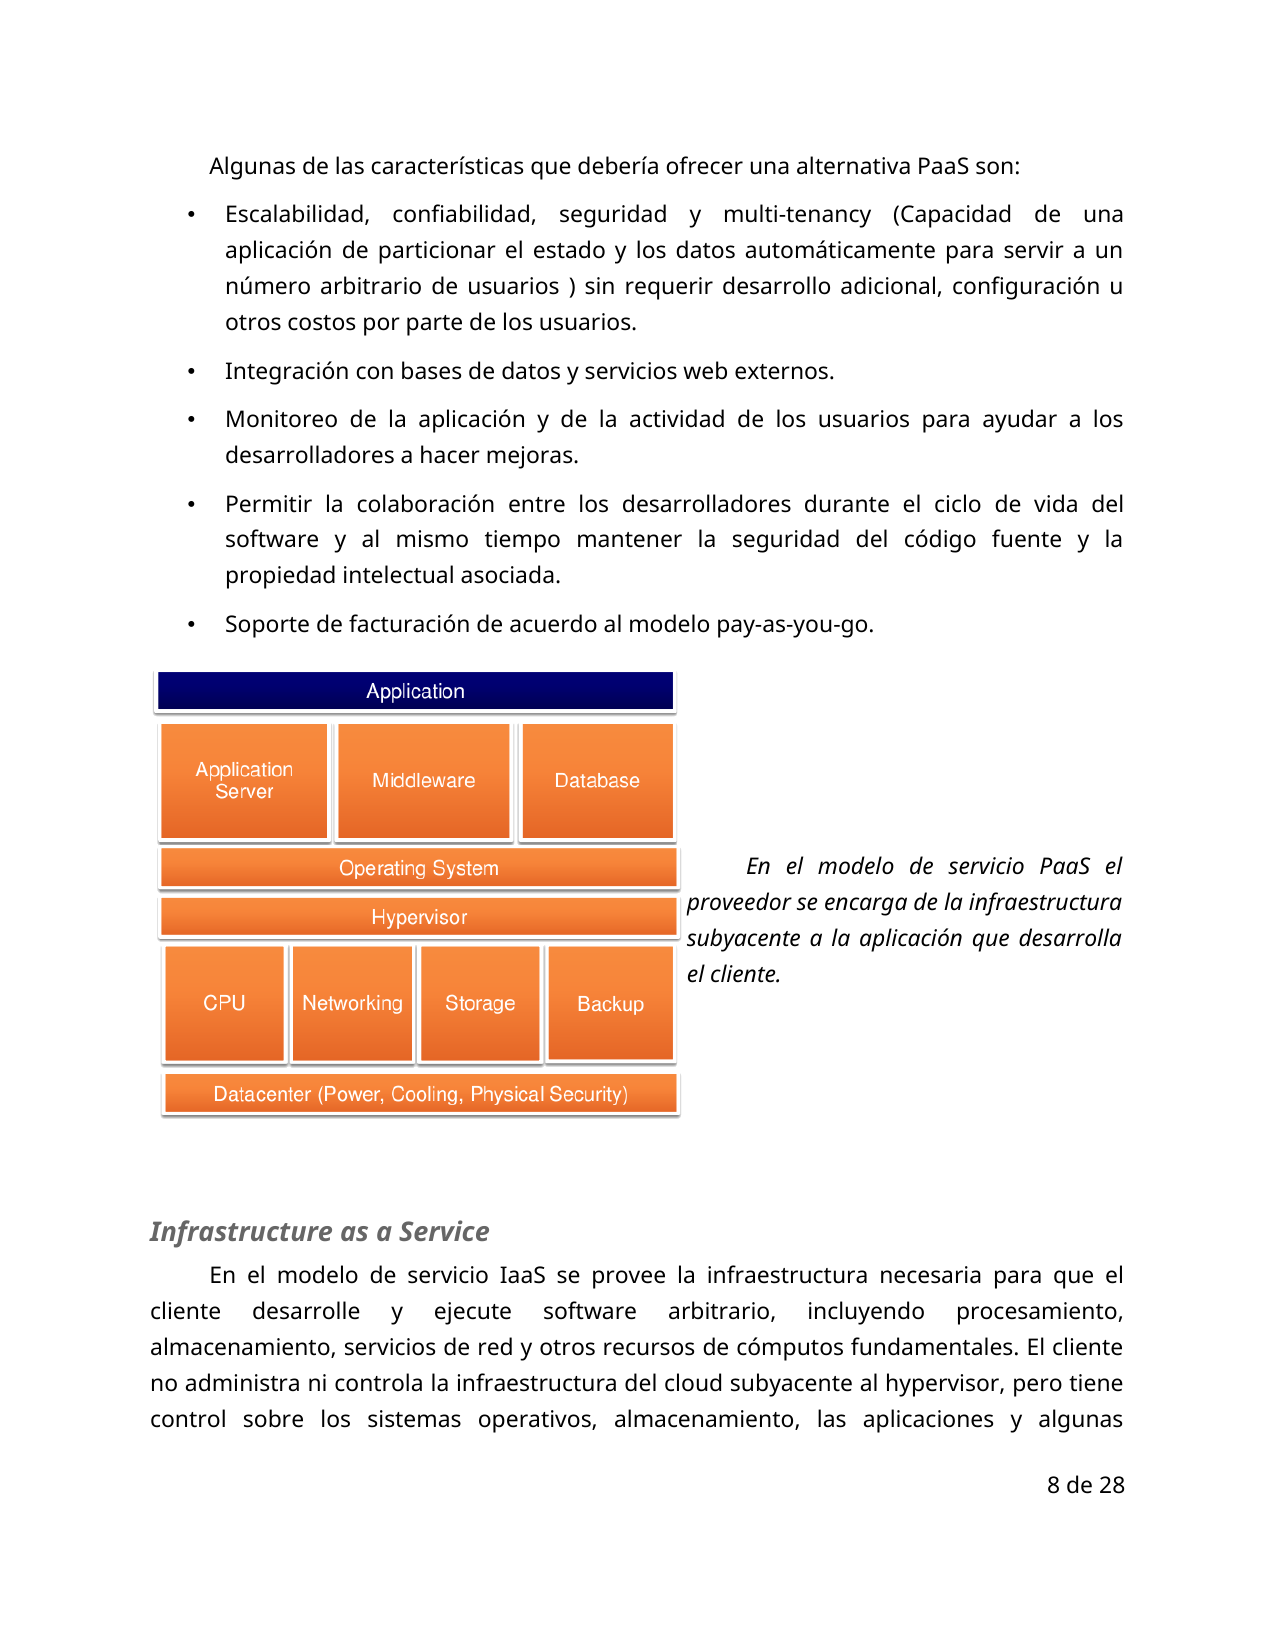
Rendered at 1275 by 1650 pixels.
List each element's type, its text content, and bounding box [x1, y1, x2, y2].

text Algunas de las características que debería ofrecer una alternativa PaaS son: [150, 150, 1125, 181]
text En el modelo de servicio IaaS se provee la infraestructura necesaria para que el cliente desarrolle y ejecute software arbitrario, incluyendo procesamiento, almacenamiento, servicios de red y otros recursos de cómputos fundamentales. El cliente no administra ni controla la infraestructura del cloud subyacente al hypervisor, pero tiene control sobre los sistemas operativos, almacenamiento, las aplicaciones y algunas [150, 1259, 1125, 1434]
list Soporte de facturación de acuerdo al modelo pay-as-you-go. [187, 608, 1125, 639]
text En el modelo de servicio PaaS el proveedor se encarga de la infraestructura subyacente a la aplicación que desarrolla el cliente. [687, 850, 1125, 989]
picture [150, 663, 687, 1125]
subtitle Infrastructure as a Service [150, 1212, 1125, 1249]
list Integración con bases de datos y servicios web externos. [187, 355, 1125, 386]
list Permitir la colaboración entre los desarrolladores durante el ciclo de vida del software y al mismo tiempo mantener la seguridad del código fuente y la propiedad intelectual asociada. [187, 487, 1125, 591]
list Escalabilidad, confiabilidad, seguridad y multi-tenancy (Capacidad de una aplicación de particionar el estado y los datos automáticamente para servir a un número arbitrario de usuarios ) sin requerir desarrollo adicional, configuración u otros costos por parte de los usuarios. [187, 198, 1125, 337]
list Monitoreo de la aplicación y de la actividad de los usuarios para ayudar a los desarrolladores a hacer mejoras. [187, 403, 1125, 470]
